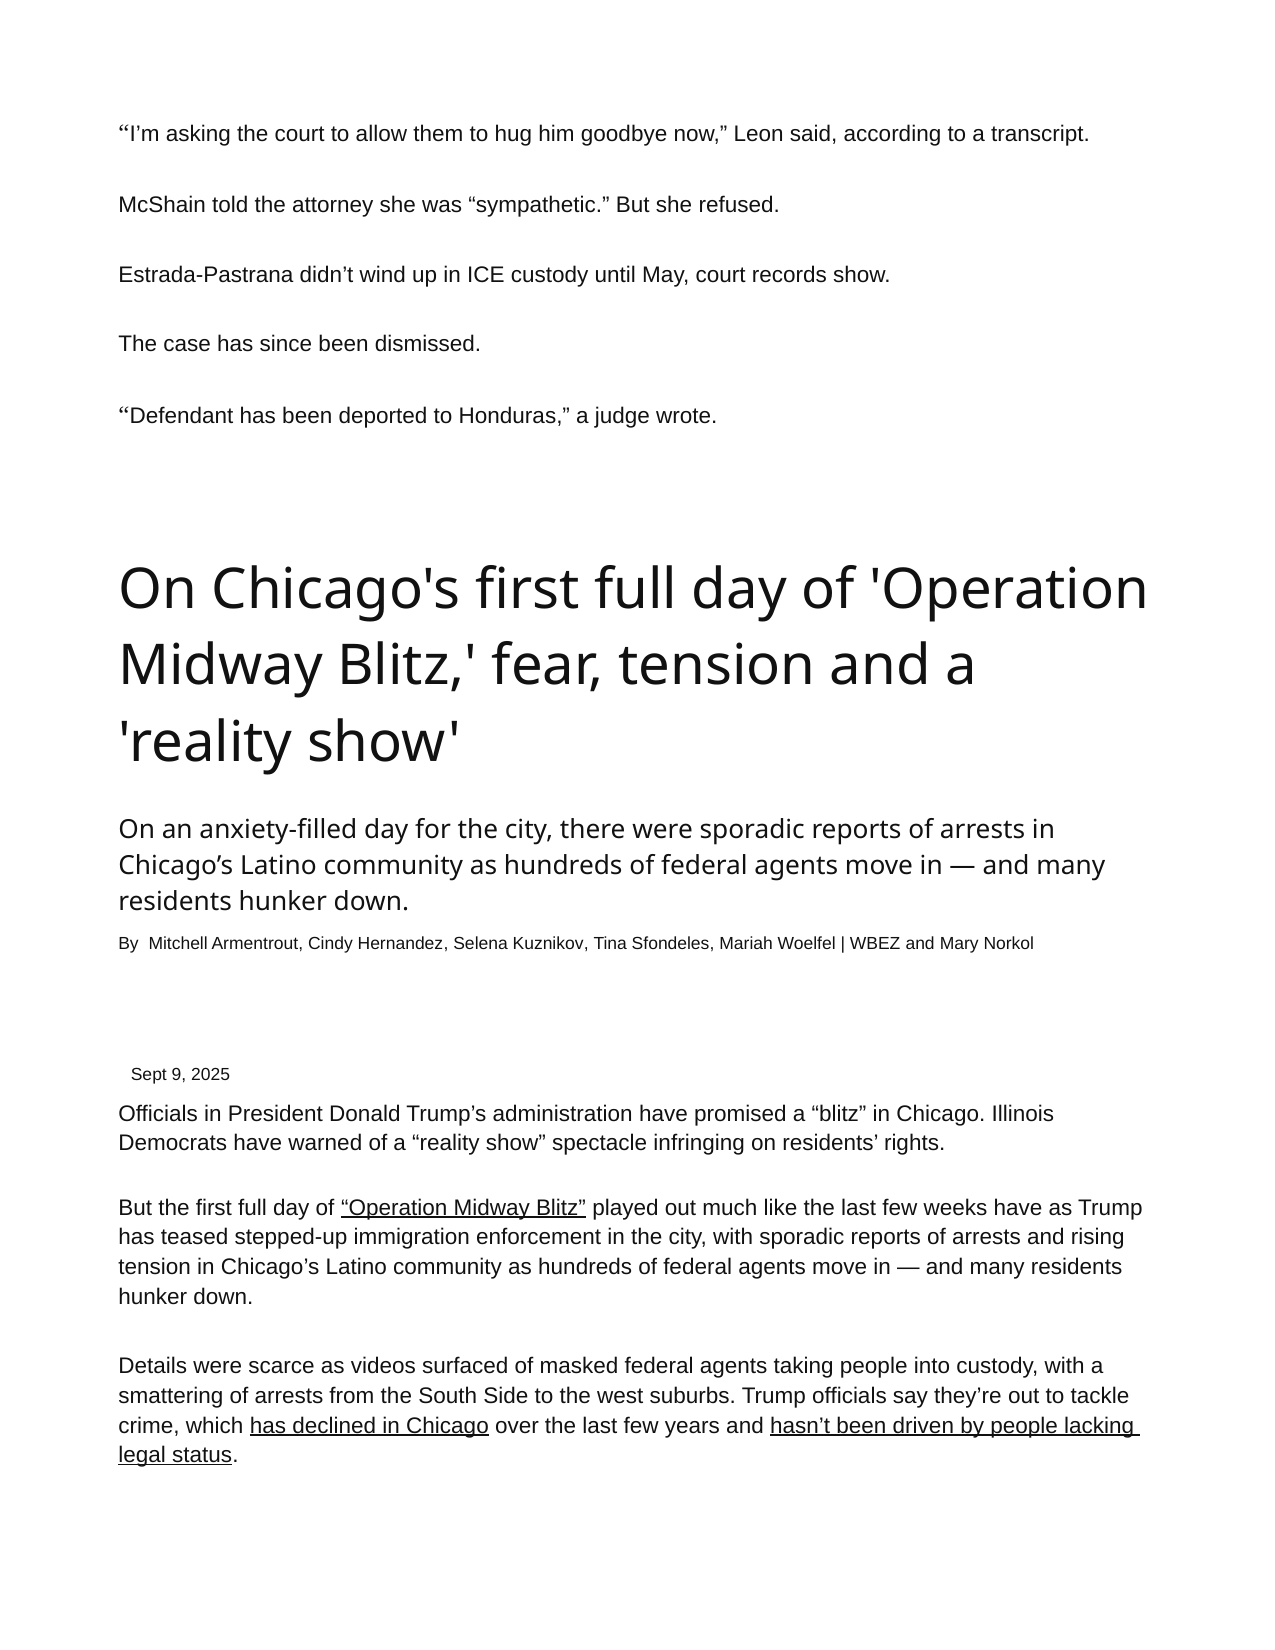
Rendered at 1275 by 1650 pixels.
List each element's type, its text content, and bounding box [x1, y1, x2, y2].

text McShain told the attorney she was “sympathetic.” But she refused. [118, 191, 1157, 217]
subtitle On Chicago's first full day of 'Operation Midway Blitz,' fear, tension and a 'reality show' [118, 548, 1157, 778]
subtitle On an anxiety-filled day for the city, there were sporadic reports of arrests in Chicago’s Latino community as hundreds of federal agents move in — and many residents hunker down. [118, 810, 1157, 918]
text “I’m asking the court to allow them to hug him goodbye now,” Leon said, according to a transcript. [118, 118, 1157, 147]
text Details were scarce as videos surfaced of masked federal agents taking people into custody, with a smattering of arrests from the South Side to the west suburbs. Trump officials say they’re out to tackle crime, which has declined in Chicago over the last few years and hasn’t been driven by people lacking legal status. [118, 1353, 1157, 1467]
text Officials in President Donald Trump’s administration have promised a “blitz” in Chicago. Illinois Democrats have warned of a “reality show” spectacle infringing on residents’ rights. [118, 1100, 1157, 1155]
text Sept 9, 2025 [118, 1057, 1157, 1085]
text “Defendant has been deported to Honduras,” a judge wrote. [118, 400, 1157, 429]
text By Mitchell Armentrout, Cindy Hernandez, Selena Kuznikov, Tina Sfondeles, Mariah Woelfel | WBEZ and Mary Norkol [118, 933, 1157, 953]
text Estrada-Pastrana didn’t wind up in ICE custody until May, court records show. [118, 261, 1157, 287]
text But the first full day of “Operation Midway Blitz” played out much like the last few weeks have as Trump has teased stepped-up immigration enforcement in the city, with sporadic reports of arrests and rising tension in Chicago’s Latino community as hundreds of federal agents move in — and many residents hunker down. [118, 1194, 1157, 1309]
text The case has since been dismissed. [118, 331, 1157, 356]
